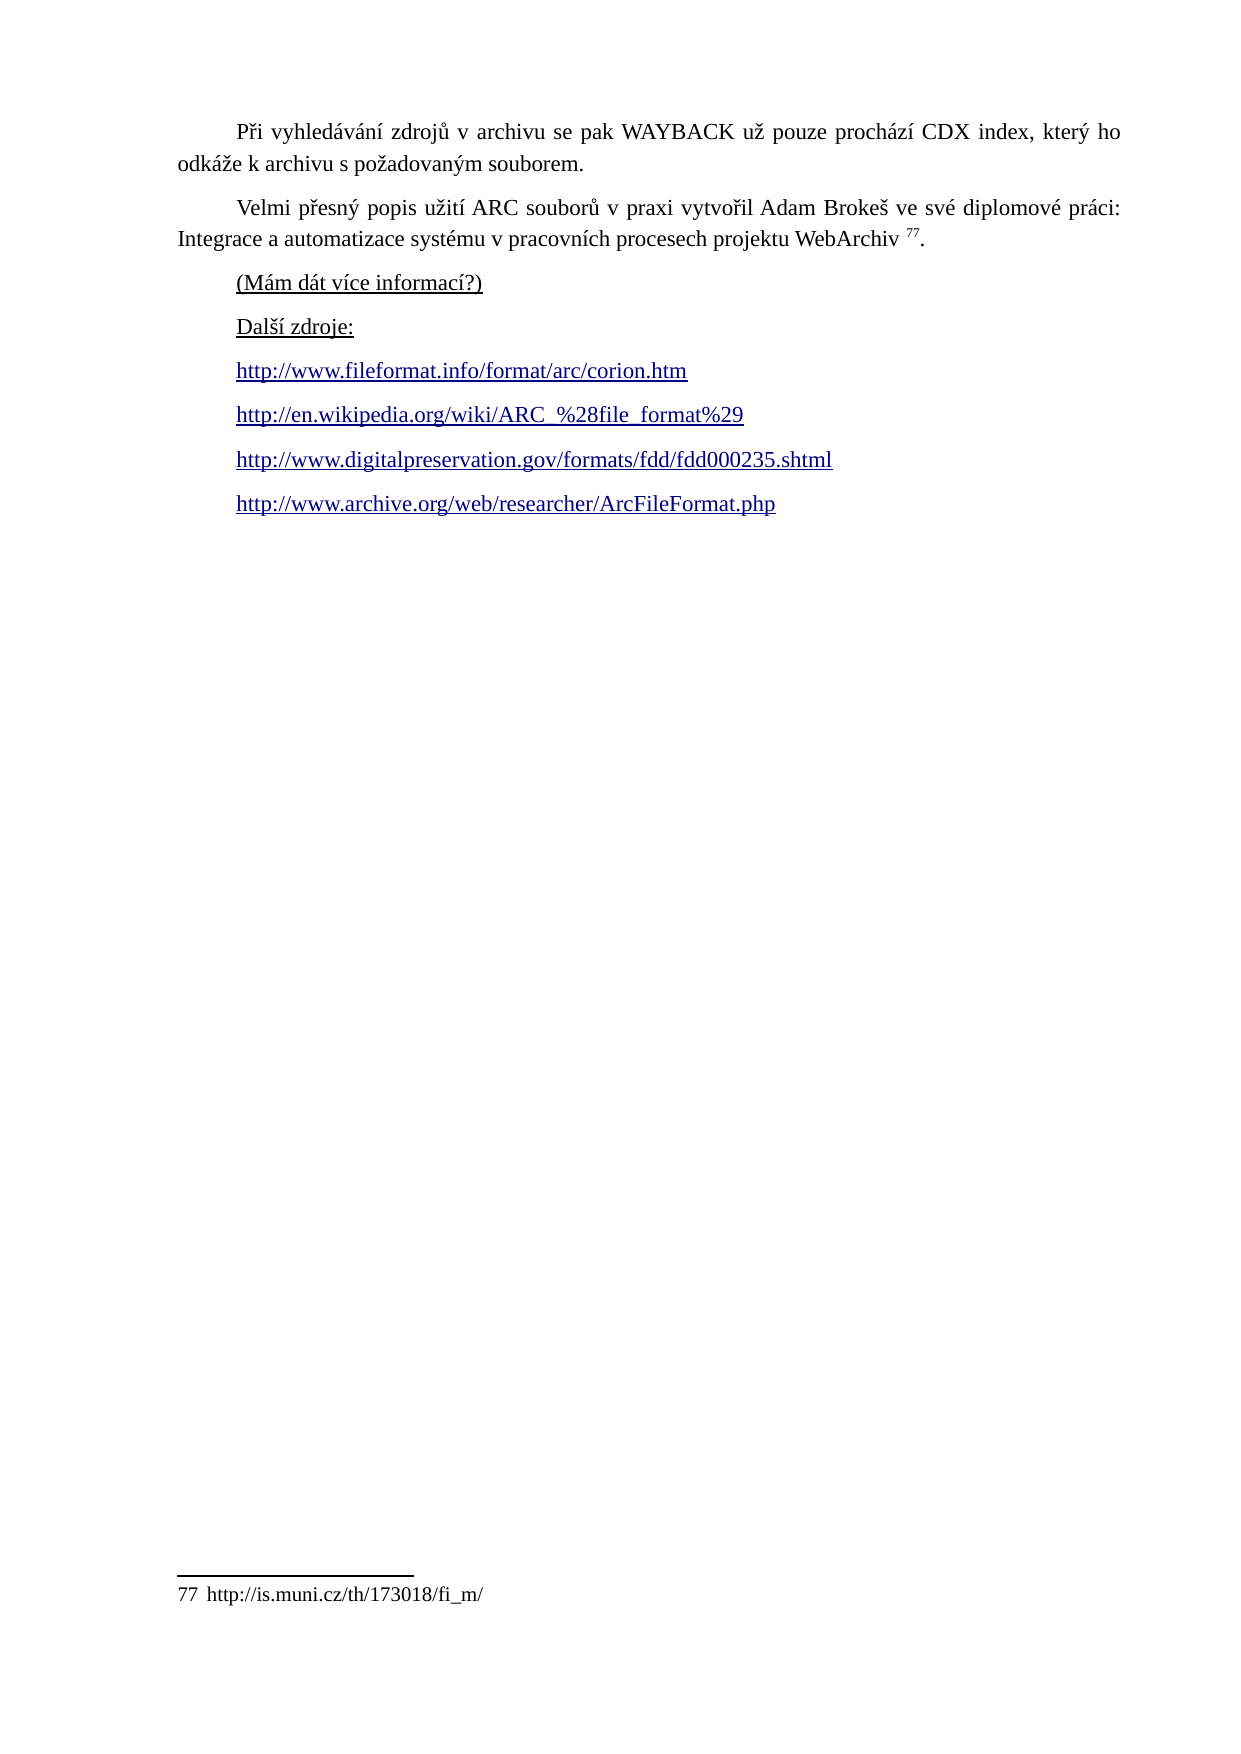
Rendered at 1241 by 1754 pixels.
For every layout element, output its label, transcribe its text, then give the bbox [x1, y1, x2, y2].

text Další zdroje: [177, 313, 1122, 340]
text http://www.fileformat.info/format/arc/corion.htm [177, 357, 1122, 384]
text http://is.muni.cz/th/173018/fi_m/ [177, 1582, 1122, 1606]
text http://www.archive.org/web/researcher/ArcFileFormat.php [177, 490, 1122, 516]
text http://en.wikipedia.org/wiki/ARC_%28file_format%29 [177, 402, 1122, 428]
text Při vyhledávání zdrojů v archivu se pak WAYBACK už pouze prochází CDX index, který ho odkáže k archivu s požadovaným souborem. [177, 118, 1122, 176]
text (Mám dát více informací?) [177, 269, 1122, 296]
text Velmi přesný popis užití ARC souborů v praxi vytvořil Adam Brokeš ve své diplomové práci: Integrace a automatizace systému v pracovních procesech projektu WebArchiv . [177, 194, 1122, 252]
text http://www.digitalpreservation.gov/formats/fdd/fdd000235.shtml [177, 446, 1122, 472]
